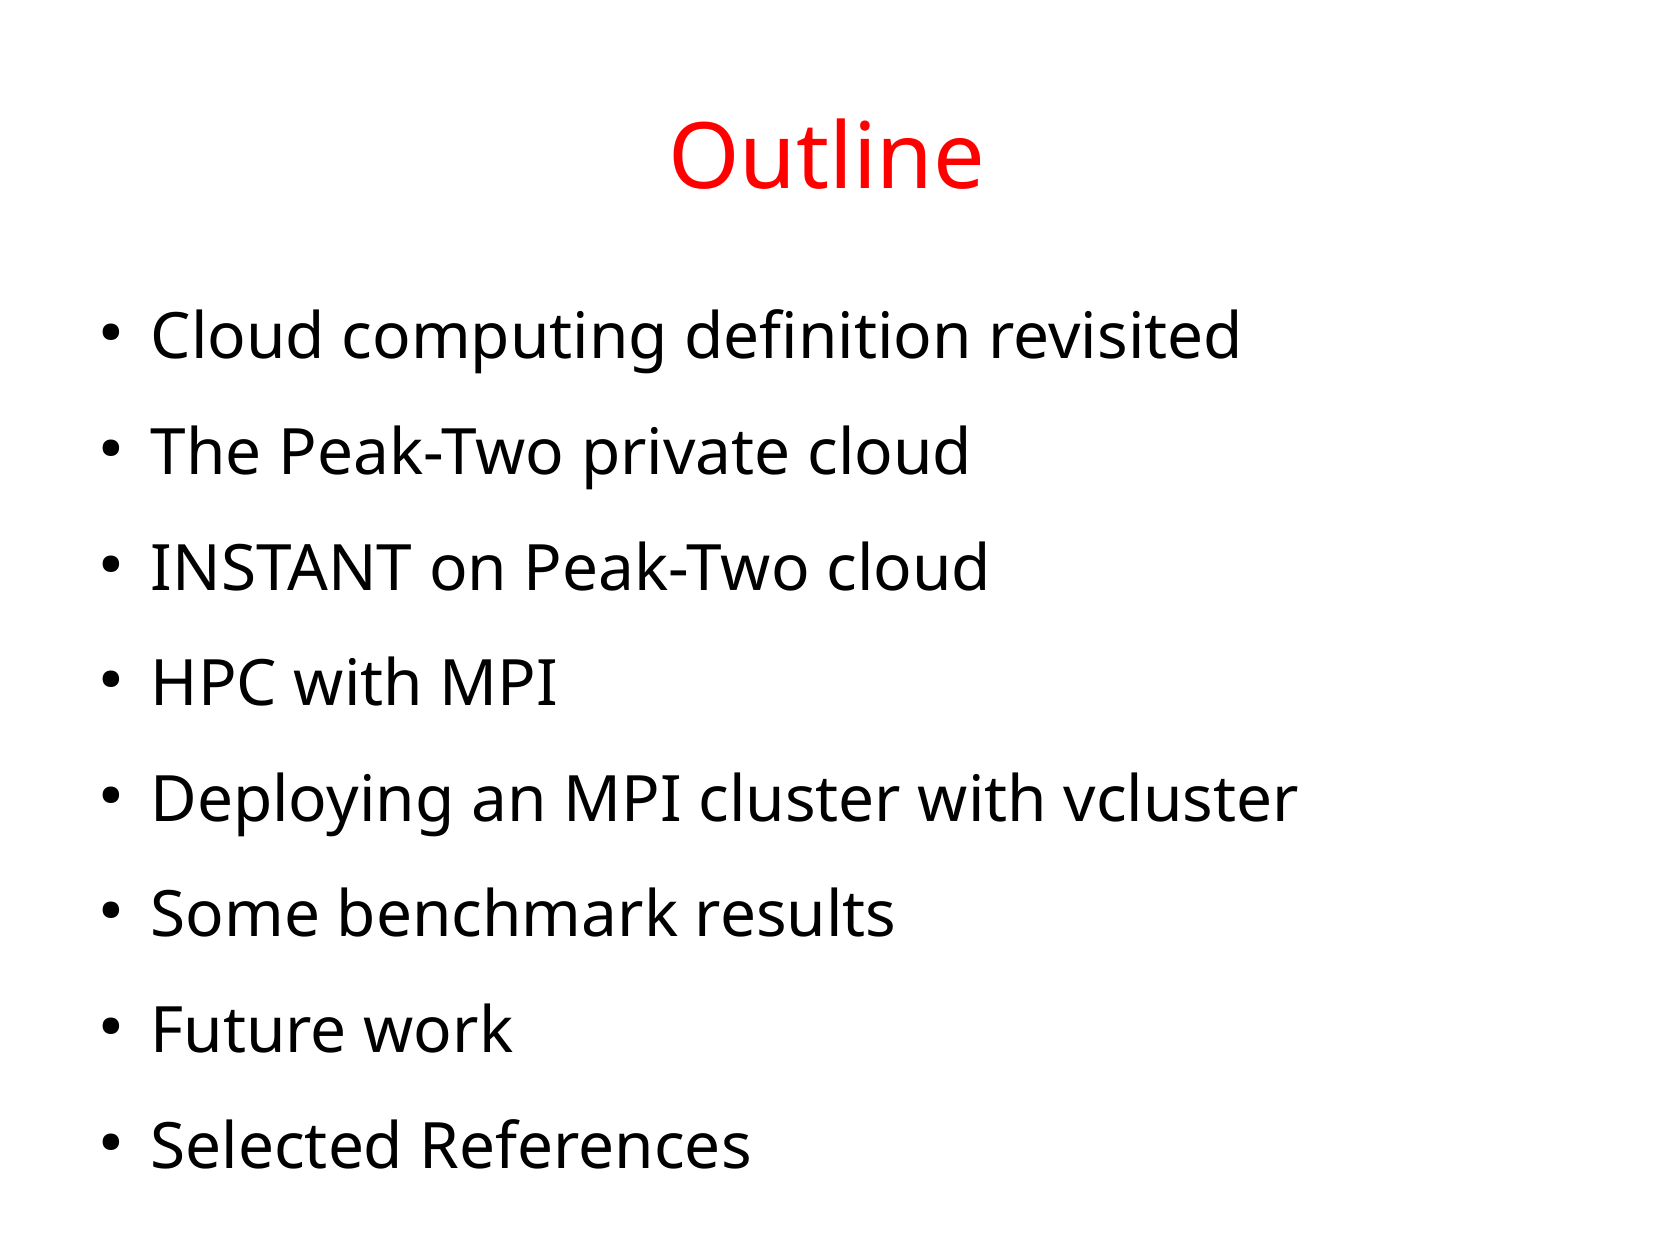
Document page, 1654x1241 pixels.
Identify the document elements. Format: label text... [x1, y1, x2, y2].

title Outline [82, 49, 1571, 257]
list Cloud computing definition revisited The Peak-Two private cloud INSTANT on Peak-Two cloud HPC with MPI Deploying an MPI cluster with vcluster Some benchmark results Future work Selected References [82, 290, 1538, 1193]
